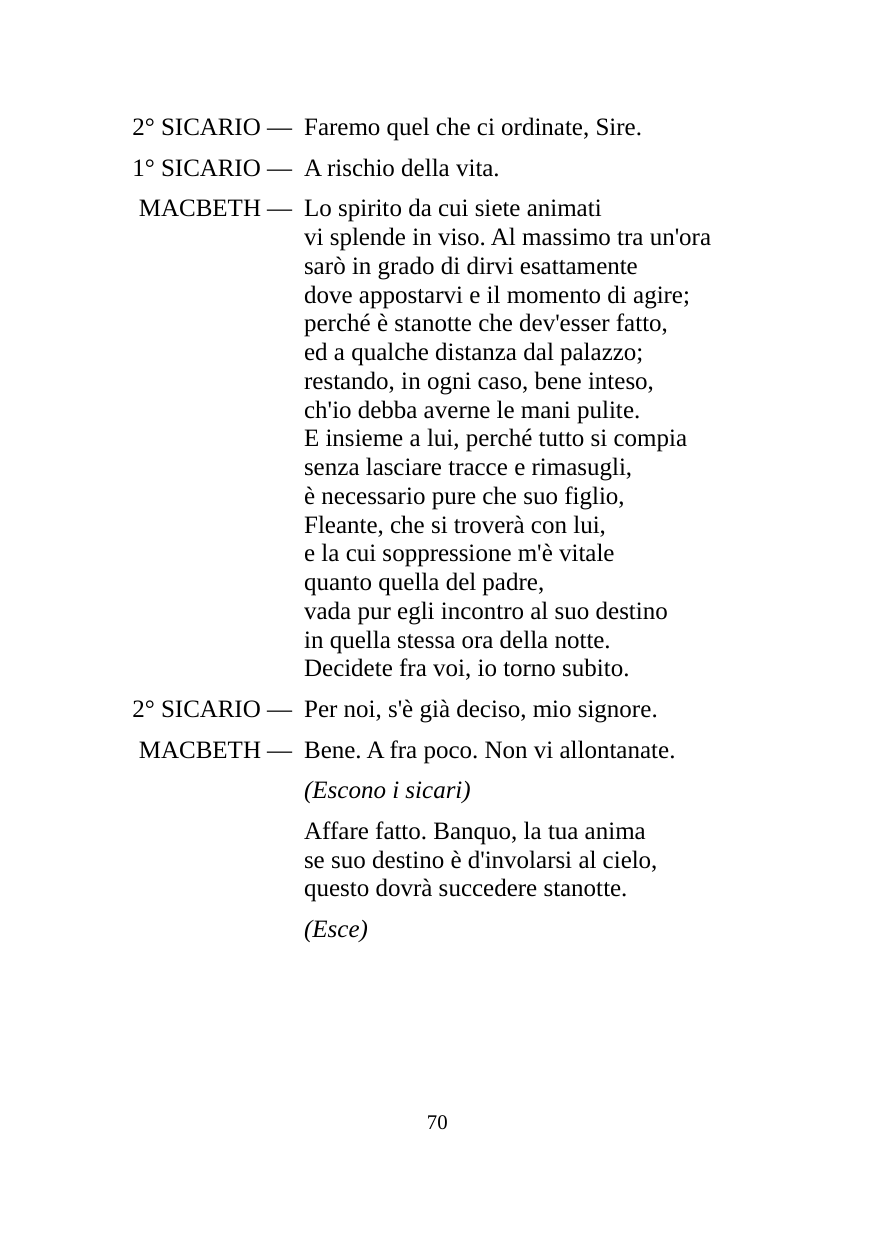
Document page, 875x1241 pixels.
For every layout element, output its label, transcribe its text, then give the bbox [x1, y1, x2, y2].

table_cell MACBETH — [106, 729, 298, 949]
table_cell Faremo quel che ci ordinate, Sire. [298, 106, 768, 147]
table_cell (Escono i sicari) [298, 769, 768, 810]
table_cell Lo spirito da cui siete animati vi splende in viso. Al massimo tra un'ora sarò in grado di dirvi esattamente dove appostarvi e il momento di agire; perché è stanotte che dev'esser fatto, ed a qualche distanza dal palazzo; restando, in ogni caso, bene inteso, ch'io debba averne le mani pulite. E insieme a lui, perché tutto si compia senza lasciare tracce e rimasugli, è necessario pure che suo figlio, Fleante, che si troverà con lui, e la cui soppressione m'è vitale quanto quella del padre, vada pur egli incontro al suo destino in quella stessa ora della notte. Decidete fra voi, io torno subito. [298, 188, 768, 688]
table_cell Affare fatto. Banquo, la tua anima se suo destino è d'involarsi al cielo, questo dovrà succedere stanotte. [298, 810, 768, 908]
table_cell 2° SICARIO — [106, 106, 298, 147]
table_cell Bene. A fra poco. Non vi allontanate. [298, 729, 768, 769]
table_cell (Esce) [298, 908, 768, 949]
table_cell MACBETH — [106, 188, 298, 688]
table_cell Per noi, s'è già deciso, mio signore. [298, 688, 768, 729]
table_cell 1° SICARIO — [106, 147, 298, 187]
table_cell 2° SICARIO — [106, 688, 298, 729]
table_cell A rischio della vita. [298, 147, 768, 187]
